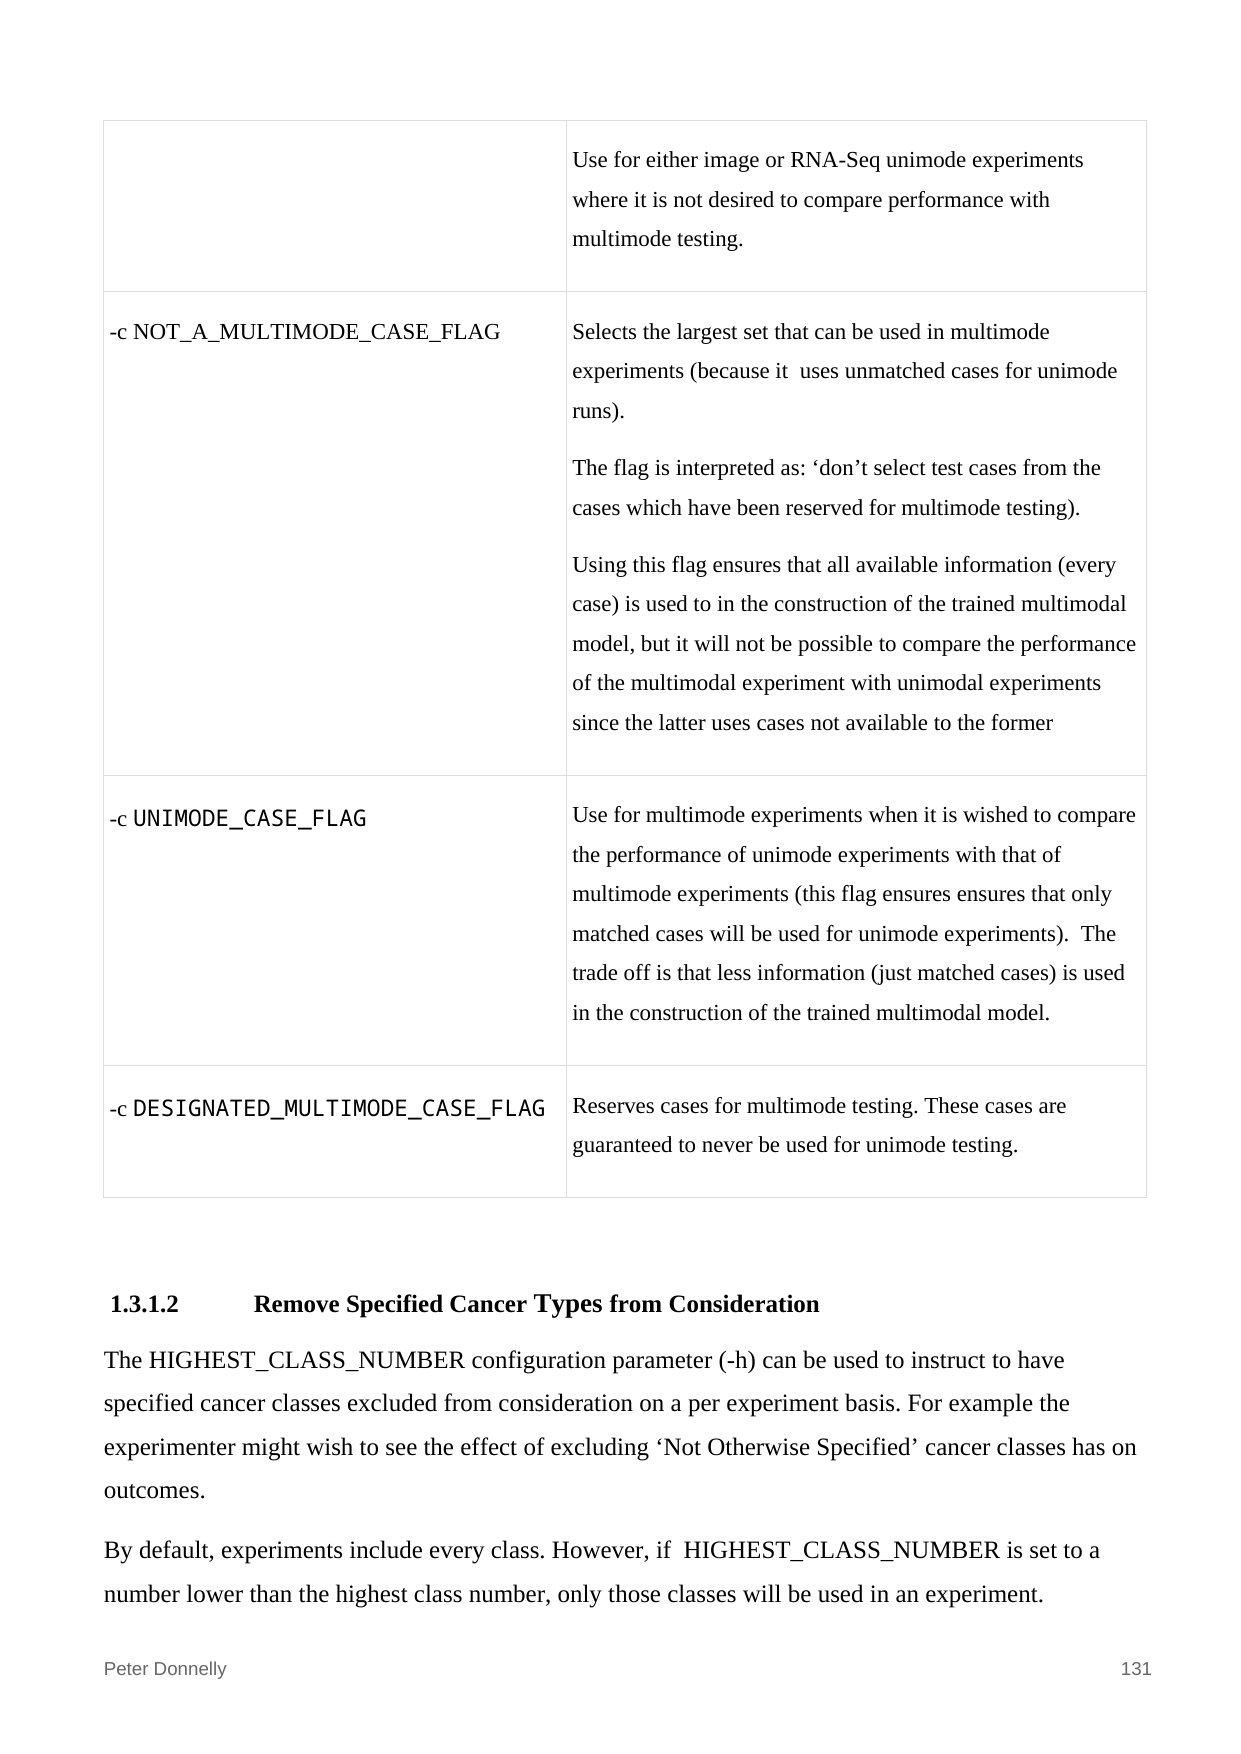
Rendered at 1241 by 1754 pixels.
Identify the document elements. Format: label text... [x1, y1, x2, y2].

table_cell Use for either image or RNA-Seq unimode experiments where it is not desired to compare performance with multimode testing. [567, 121, 1146, 291]
table_cell [104, 121, 566, 291]
table_cell -c UNIMODE_CASE_FLAG [104, 776, 566, 1065]
table_cell -c NOT_A_MULTIMODE_CASE_FLAG [104, 292, 566, 775]
table_cell Selects the largest set that can be used in multimode experiments (because it uses unmatched cases for unimode runs). The flag is interpreted as: ‘don’t select test cases from the cases which have been reserved for multimode testing). Using this flag ensures that all available information (every case) is used to in the construction of the trained multimodal model, but it will not be possible to compare the performance of the multimodal experiment with unimodal experiments since the latter uses cases not available to the former [567, 292, 1146, 775]
text The HIGHEST_CLASS_NUMBER configuration parameter (-h) can be used to instruct to have specified cancer classes excluded from consideration on a per experiment basis. For example the experimenter might wish to see the effect of excluding ‘Not Otherwise Specified’ cancer classes has on outcomes. [103, 1345, 1146, 1503]
subtitle Remove Specified Cancer Types from Consideration [103, 1288, 1146, 1319]
text By default, experiments include every class. However, if HIGHEST_CLASS_NUMBER is set to a number lower than the highest class number, only those classes will be used in an experiment. [103, 1536, 1146, 1607]
table_cell -c DESIGNATED_MULTIMODE_CASE_FLAG [104, 1066, 566, 1197]
table_cell Reserves cases for multimode testing. These cases are guaranteed to never be used for unimode testing. [567, 1066, 1146, 1197]
table_cell Use for multimode experiments when it is wished to compare the performance of unimode experiments with that of multimode experiments (this flag ensures ensures that only matched cases will be used for unimode experiments). The trade off is that less information (just matched cases) is used in the construction of the trained multimodal model. [567, 776, 1146, 1065]
